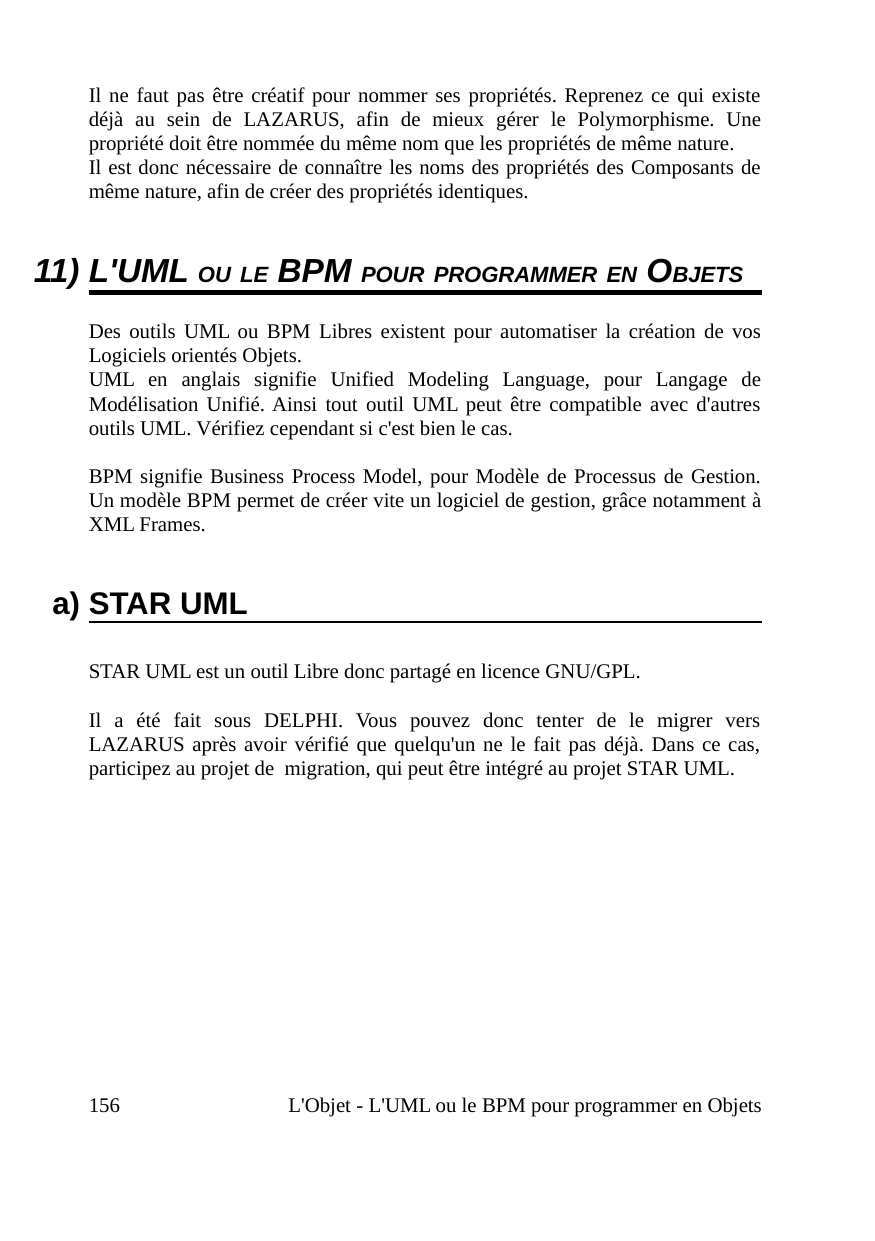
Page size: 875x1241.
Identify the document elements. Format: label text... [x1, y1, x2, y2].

text UML en anglais signifie Unified Modeling Language, pour Langage de Modélisation Unifié. Ainsi tout outil UML peut être compatible avec d'autres outils UML. Vérifiez cependant si c'est bien le cas. [88, 367, 762, 439]
text Il ne faut pas être créatif pour nommer ses propriétés. Reprenez ce qui existe déjà au sein de LAZARUS, afin de mieux gérer le Polymorphisme. Une propriété doit être nommée du même nom que les propriétés de même nature. [88, 83, 762, 155]
text Des outils UML ou BPM Libres existent pour automatiser la création de vos Logiciels orientés Objets. [88, 319, 762, 367]
text STAR UML est un outil Libre donc partagé en licence GNU/GPL. [88, 659, 762, 683]
text BPM signifie Business Process Model, pour Modèle de Processus de Gestion. Un modèle BPM permet de créer vite un logiciel de gestion, grâce notamment à XML Frames. [88, 464, 762, 536]
subtitle L'UML ou le BPM pour programmer en Objets [88, 252, 762, 295]
text Il a été fait sous DELPHI. Vous pouvez donc tenter de le migrer vers LAZARUS après avoir vérifié que quelqu'un ne le fait pas déjà. Dans ce cas, participez au projet de migration, qui peut être intégré au projet STAR UML. [88, 708, 762, 780]
subtitle STAR UML [88, 585, 762, 623]
text Il est donc nécessaire de connaître les noms des propriétés des Composants de même nature, afin de créer des propriétés identiques. [88, 155, 762, 203]
